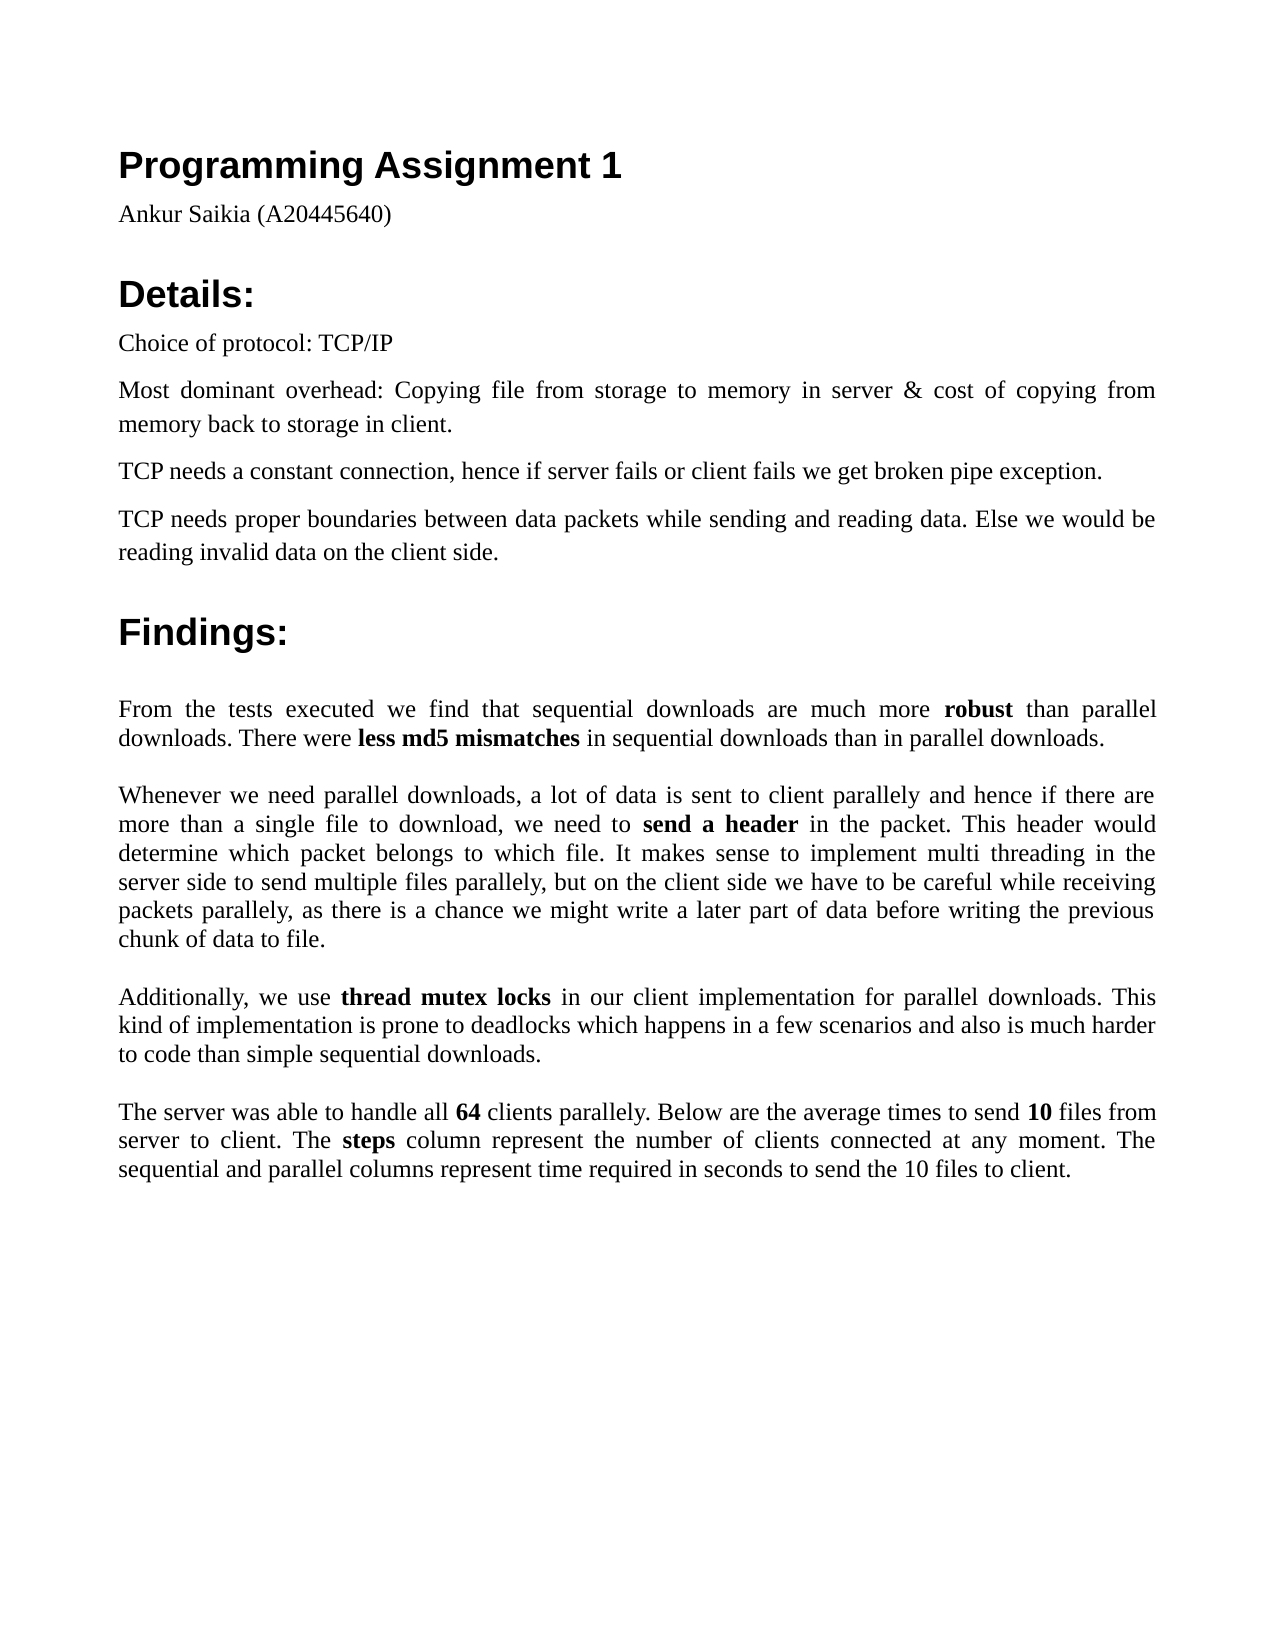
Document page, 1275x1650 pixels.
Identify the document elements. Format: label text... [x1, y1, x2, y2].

text TCP needs a constant connection, hence if server fails or client fails we get broken pipe exception. [118, 456, 1157, 485]
text The server was able to handle all 64 clients parallely. Below are the average times to send 10 files from server to client. The steps column represent the number of clients connected at any moment. The sequential and parallel columns represent time required in seconds to send the 10 files to client. [118, 1097, 1157, 1183]
text Whenever we need parallel downloads, a lot of data is sent to client parallely and hence if there are more than a single file to download, we need to send a header in the packet. This header would determine which packet belongs to which file. It makes sense to implement multi threading in the server side to send multiple files parallely, but on the client side we have to be careful while receiving packets parallely, as there is a chance we might write a later part of data before writing the previous chunk of data to file. [118, 781, 1157, 953]
text Additionally, we use thread mutex locks in our client implementation for parallel downloads. This kind of implementation is prone to deadlocks which happens in a few scenarios and also is much harder to code than simple sequential downloads. [118, 982, 1157, 1068]
text Choice of protocol: TCP/IP [118, 328, 1157, 357]
subtitle Programming Assignment 1 [118, 143, 1157, 187]
text Ankur Saikia (A20445640) [118, 199, 1157, 228]
subtitle Details: [118, 272, 1157, 316]
text From the tests executed we find that sequential downloads are much more robust than parallel downloads. There were less md5 mismatches in sequential downloads than in parallel downloads. [118, 694, 1157, 752]
text TCP needs proper boundaries between data packets while sending and reading data. Else we would be reading invalid data on the client side. [118, 504, 1157, 566]
subtitle Findings: [118, 609, 1157, 653]
text Most dominant overhead: Copying file from storage to memory in server & cost of copying from memory back to storage in client. [118, 376, 1157, 437]
